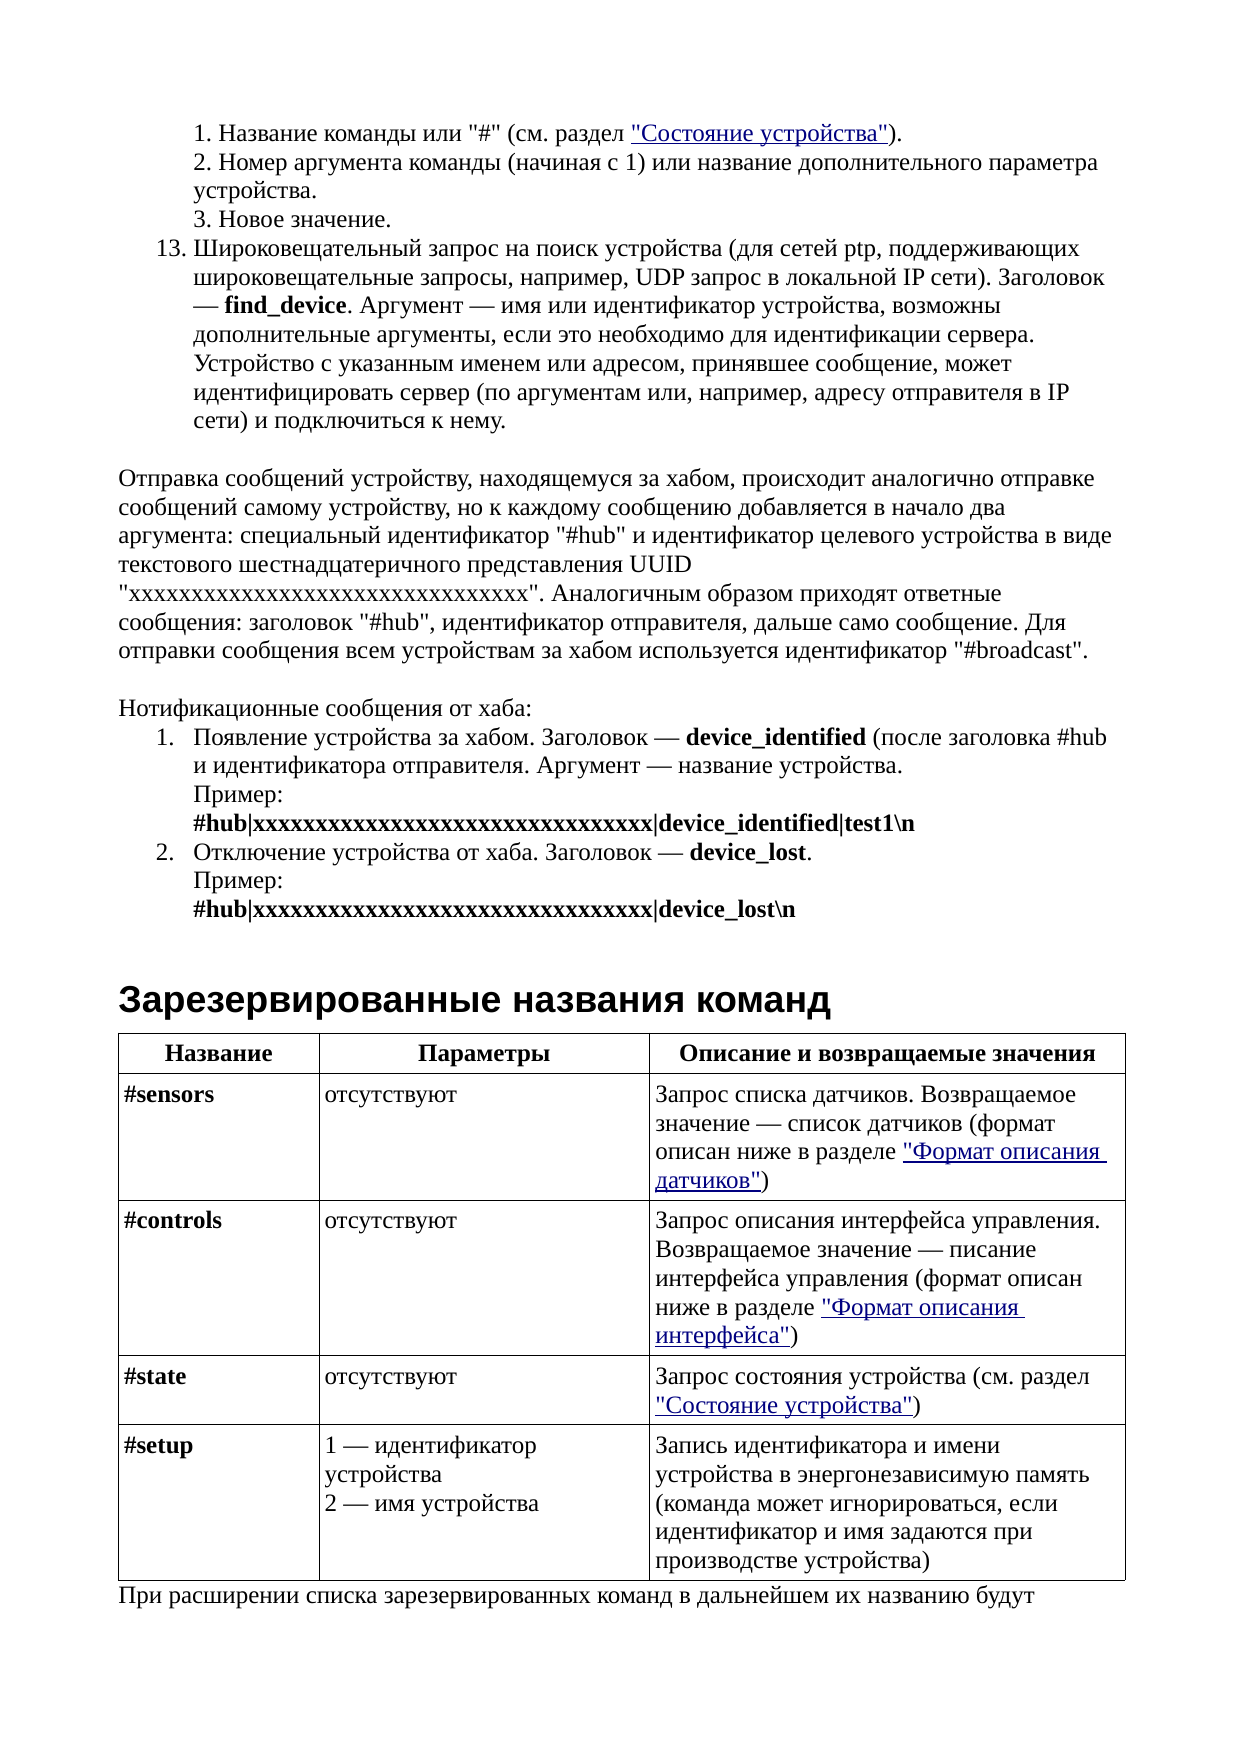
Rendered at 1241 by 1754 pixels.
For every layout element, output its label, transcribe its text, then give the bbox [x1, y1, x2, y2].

table_cell Запрос списка датчиков. Возвращаемое значение — список датчиков (формат описан ниже в разделе "Формат описания датчиков") [650, 1074, 1125, 1199]
table_cell Запрос описания интерфейса управления. Возвращаемое значение — писание интерфейса управления (формат описан ниже в разделе "Формат описания интерфейса") [650, 1201, 1125, 1355]
text Отправка сообщений устройству, находящемуся за хабом, происходит аналогично отправке сообщений самому устройству, но к каждому сообщению добавляется в начало два аргумента: специальный идентификатор "#hub" и идентификатор целевого устройства в виде текстового шестнадцатеричного представления UUID "xxxxxxxxxxxxxxxxxxxxxxxxxxxxxxxx". Аналогичным образом приходят ответные сообщения: заголовок "#hub", идентификатор отправителя, дальше само сообщение. Для отправки сообщения всем устройствам за хабом используется идентификатор "#broadcast". [118, 463, 1122, 664]
text Нотификационные сообщения от хаба: [118, 693, 1122, 722]
subtitle Зарезервированные названия команд [118, 977, 1122, 1020]
list Отключение устройства от хаба. Заголовок — device_lost. Пример: #hub|xxxxxxxxxxxxxxxxxxxxxxxxxxxxxxxx|device_lost\n [156, 837, 1122, 923]
table_cell Запрос состояния устройства (см. раздел "Состояние устройства") [650, 1356, 1125, 1424]
table_cell отсутствуют [320, 1201, 649, 1355]
table_cell Запись идентификатора и имени устройства в энергонезависимую память (команда может игнорироваться, если идентификатор и имя задаются при производстве устройства) [650, 1425, 1125, 1579]
table_header Название [119, 1034, 319, 1073]
list Появление устройства за хабом. Заголовок — device_identified (после заголовка #hub и идентификатора отправителя. Аргумент — название устройства. Пример: #hub|xxxxxxxxxxxxxxxxxxxxxxxxxxxxxxxx|device_identified|test1\n [156, 722, 1122, 837]
table_cell отсутствуют [320, 1356, 649, 1424]
text При расширении списка зарезервированных команд в дальнейшем их названию будут [118, 1581, 1122, 1608]
list 1. Название команды или "#" (см. раздел "Состояние устройства"). 2. Номер аргумента команды (начиная с 1) или название дополнительного параметра устройства. 3. Новое значение. [156, 118, 1122, 233]
table_cell #sensors [119, 1074, 319, 1199]
table_cell отсутствуют [320, 1074, 649, 1199]
table_cell #controls [119, 1201, 319, 1355]
table_header Описание и возвращаемые значения [650, 1034, 1125, 1073]
list Широковещательный запрос на поиск устройства (для сетей ptp, поддерживающих широковещательные запросы, например, UDP запрос в локальной IP сети). Заголовок — find_device. Аргумент — имя или идентификатор устройства, возможны дополнительные аргументы, если это необходимо для идентификации сервера. Устройство с указанным именем или адресом, принявшее сообщение, может идентифицировать сервер (по аргументам или, например, адресу отправителя в IP сети) и подключиться к нему. [156, 233, 1122, 434]
table_cell #setup [119, 1425, 319, 1579]
table_cell #state [119, 1356, 319, 1424]
table_cell 1 — идентификатор устройства 2 — имя устройства [320, 1425, 649, 1579]
table_header Параметры [320, 1034, 649, 1073]
